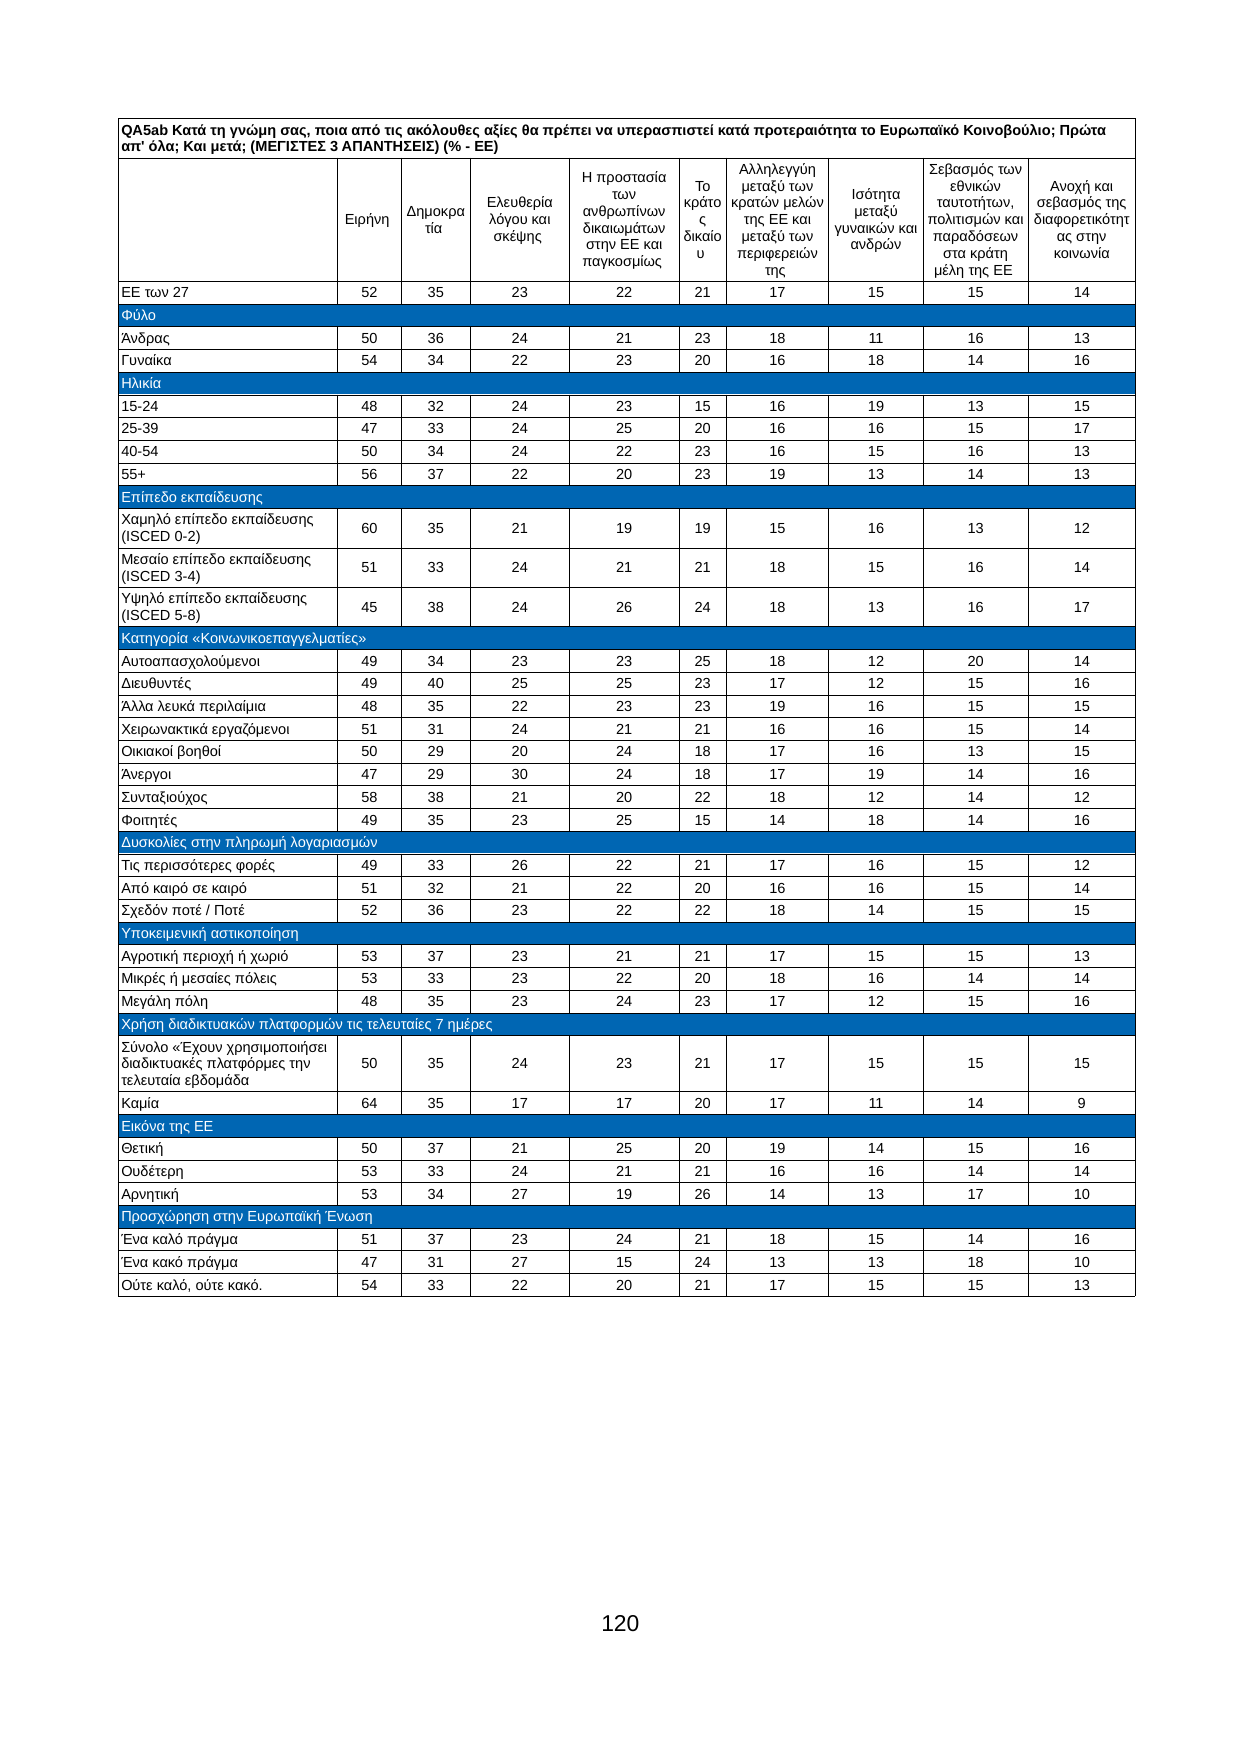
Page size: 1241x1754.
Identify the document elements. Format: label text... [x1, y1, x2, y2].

table_cell 20 [570, 786, 679, 808]
table_cell 23 [570, 396, 679, 417]
table_cell 55+ [119, 464, 337, 485]
table_cell 25 [570, 1138, 679, 1159]
table_cell 23 [680, 441, 726, 463]
table_cell 50 [338, 441, 401, 463]
table_cell 24 [471, 1036, 569, 1091]
table_cell 22 [471, 350, 569, 372]
table_cell Μεγάλη πόλη [119, 991, 337, 1012]
table_cell 56 [338, 464, 401, 485]
table_cell 14 [829, 1138, 923, 1159]
table_cell 16 [727, 441, 828, 463]
table_cell 20 [471, 741, 569, 763]
table_cell 25 [570, 809, 679, 831]
table_cell 23 [680, 991, 726, 1012]
table_cell 18 [680, 741, 726, 763]
table_cell 16 [924, 549, 1028, 587]
table_cell 26 [471, 855, 569, 876]
table_cell Σχεδόν ποτέ / Ποτέ [119, 900, 337, 922]
table_cell 15 [924, 718, 1028, 740]
table_cell 14 [924, 1229, 1028, 1250]
table_cell Υποκειμενική αστικοποίηση [119, 923, 1135, 944]
table_cell Φύλο [119, 305, 1135, 326]
table_cell 15 [1029, 396, 1135, 417]
table_cell 14 [924, 464, 1028, 485]
table_cell Ένα κακό πράγμα [119, 1251, 337, 1273]
table_cell 20 [570, 464, 679, 485]
table_cell 50 [338, 1138, 401, 1159]
table_cell 16 [829, 741, 923, 763]
table_cell Οικιακοί βοηθοί [119, 741, 337, 763]
table_cell 10 [1029, 1251, 1135, 1273]
table_cell 17 [727, 991, 828, 1012]
table_cell 40 [402, 673, 470, 694]
table_cell 18 [727, 549, 828, 587]
table_cell 23 [680, 696, 726, 717]
table_cell 17 [727, 764, 828, 785]
table_cell 15 [924, 945, 1028, 967]
table_cell 27 [471, 1251, 569, 1273]
table_cell 48 [338, 991, 401, 1012]
table_cell 14 [924, 1161, 1028, 1182]
table_cell 14 [924, 809, 1028, 831]
table_cell 21 [471, 877, 569, 899]
table_cell 34 [402, 350, 470, 372]
table_cell 15 [1029, 900, 1135, 922]
table_cell 33 [402, 968, 470, 990]
table_cell 16 [727, 1161, 828, 1182]
table_cell 36 [402, 900, 470, 922]
table_cell 17 [727, 855, 828, 876]
table_cell 16 [829, 509, 923, 547]
table_cell 14 [924, 1092, 1028, 1114]
table_cell 16 [924, 441, 1028, 463]
table_cell 14 [727, 809, 828, 831]
table_cell 52 [338, 900, 401, 922]
table_cell 17 [1029, 418, 1135, 440]
table_cell Γυναίκα [119, 350, 337, 372]
table_cell 35 [402, 1036, 470, 1091]
table_cell Μεσαίο επίπεδο εκπαίδευσης (ISCED 3-4) [119, 549, 337, 587]
table_cell 51 [338, 718, 401, 740]
table_cell 40-54 [119, 441, 337, 463]
table_cell 19 [570, 1183, 679, 1205]
table_cell 18 [727, 786, 828, 808]
table_cell 25-39 [119, 418, 337, 440]
table_cell 16 [1029, 991, 1135, 1012]
table_cell 37 [402, 945, 470, 967]
table_cell 23 [680, 464, 726, 485]
table_cell 21 [680, 1036, 726, 1091]
table_cell 17 [727, 945, 828, 967]
table_cell Αρνητική [119, 1183, 337, 1205]
table_cell 17 [727, 1036, 828, 1091]
table_cell 15 [924, 991, 1028, 1012]
table_cell 23 [570, 1036, 679, 1091]
table_cell 21 [680, 855, 726, 876]
table_cell 21 [570, 327, 679, 349]
table_cell 16 [727, 396, 828, 417]
table_cell 51 [338, 877, 401, 899]
table_cell Ένα καλό πράγμα [119, 1229, 337, 1250]
table_cell 22 [570, 877, 679, 899]
table_cell 32 [402, 396, 470, 417]
table_cell Θετική [119, 1138, 337, 1159]
table_cell 38 [402, 588, 470, 626]
table_cell 14 [924, 350, 1028, 372]
table_cell 16 [829, 418, 923, 440]
table_cell 51 [338, 549, 401, 587]
table_cell 47 [338, 418, 401, 440]
table_cell 16 [727, 418, 828, 440]
table_cell Αλληλεγγύη μεταξύ των κρατών μελών της ΕΕ και μεταξύ των περιφερειών της [727, 159, 828, 281]
table_cell 15 [829, 441, 923, 463]
table_cell 20 [680, 1092, 726, 1114]
table_cell 13 [1029, 441, 1135, 463]
table_cell Σύνολο «Έχουν χρησιμοποιήσει διαδικτυακές πλατφόρμες την τελευταία εβδομάδα [119, 1036, 337, 1091]
table_cell ΕΕ των 27 [119, 282, 337, 304]
table_cell 16 [727, 350, 828, 372]
table_cell 13 [1029, 327, 1135, 349]
table_cell 13 [1029, 464, 1135, 485]
table_cell 23 [570, 650, 679, 672]
table_cell 16 [727, 877, 828, 899]
table_cell 38 [402, 786, 470, 808]
table_cell Δυσκολίες στην πληρωμή λογαριασμών [119, 832, 1135, 853]
table_cell 37 [402, 1229, 470, 1250]
table_cell 21 [680, 718, 726, 740]
table_cell 49 [338, 855, 401, 876]
table_cell 10 [1029, 1183, 1135, 1205]
table_cell 24 [471, 418, 569, 440]
table_cell 17 [727, 1092, 828, 1114]
table_cell Επίπεδο εκπαίδευσης [119, 486, 1135, 508]
table_cell Άνεργοι [119, 764, 337, 785]
table_cell 15 [1029, 1036, 1135, 1091]
table_cell 25 [471, 673, 569, 694]
table_cell 21 [570, 549, 679, 587]
table_cell 21 [680, 1161, 726, 1182]
table_cell 22 [570, 441, 679, 463]
table_cell 34 [402, 650, 470, 672]
table_cell 21 [680, 549, 726, 587]
table_cell 25 [680, 650, 726, 672]
table_cell 16 [1029, 1138, 1135, 1159]
table_cell 23 [570, 696, 679, 717]
table_cell 51 [338, 1229, 401, 1250]
table_cell Χαμηλό επίπεδο εκπαίδευσης (ISCED 0-2) [119, 509, 337, 547]
table_cell 53 [338, 968, 401, 990]
table_cell 14 [1029, 549, 1135, 587]
table_cell 15 [829, 945, 923, 967]
table_cell 14 [1029, 718, 1135, 740]
table_cell 24 [570, 991, 679, 1012]
table_cell 21 [570, 945, 679, 967]
table_cell 15 [924, 855, 1028, 876]
table_cell 17 [727, 282, 828, 304]
table_cell 31 [402, 718, 470, 740]
table_cell 14 [1029, 877, 1135, 899]
table_cell 17 [727, 741, 828, 763]
table_cell 13 [1029, 945, 1135, 967]
table_cell 15 [924, 877, 1028, 899]
table_cell 16 [829, 877, 923, 899]
table_cell 15 [924, 1138, 1028, 1159]
table_cell 21 [471, 786, 569, 808]
table_cell 16 [924, 327, 1028, 349]
table_cell 22 [570, 855, 679, 876]
table_cell 12 [1029, 509, 1135, 547]
table_cell 14 [924, 764, 1028, 785]
table_cell Προσχώρηση στην Ευρωπαϊκή Ένωση [119, 1206, 1135, 1228]
table_cell Συνταξιούχος [119, 786, 337, 808]
table_cell 53 [338, 1183, 401, 1205]
table_cell Αυτοαπασχολούμενοι [119, 650, 337, 672]
table_cell 18 [924, 1251, 1028, 1273]
table_cell 15 [924, 282, 1028, 304]
table_cell 14 [1029, 968, 1135, 990]
table_cell 17 [570, 1092, 679, 1114]
table_cell 19 [570, 509, 679, 547]
table_cell 13 [829, 588, 923, 626]
table_cell 32 [402, 877, 470, 899]
table_cell 13 [924, 741, 1028, 763]
table_cell 60 [338, 509, 401, 547]
table_cell 22 [570, 968, 679, 990]
table_cell Τις περισσότερες φορές [119, 855, 337, 876]
table_header QA5ab Κατά τη γνώμη σας, ποια από τις ακόλουθες αξίες θα πρέπει να υπερασπιστεί κατά προτεραιότητα το Ευρωπαϊκό Κοινοβούλιο; Πρώτα απ' όλα; Και μετά; (ΜΕΓΙΣΤΕΣ 3 ΑΠΑΝΤΗΣΕΙΣ) (% - ΕΕ) [119, 119, 1135, 158]
table_cell 58 [338, 786, 401, 808]
table_cell 11 [829, 327, 923, 349]
table_cell 31 [402, 1251, 470, 1273]
table_cell 13 [829, 1183, 923, 1205]
table_cell 27 [471, 1183, 569, 1205]
table_cell 24 [471, 588, 569, 626]
table_cell 14 [1029, 282, 1135, 304]
table_cell Άνδρας [119, 327, 337, 349]
table_cell 18 [727, 1229, 828, 1250]
table_cell 33 [402, 1161, 470, 1182]
table_cell 24 [471, 327, 569, 349]
table_cell 15 [924, 1274, 1028, 1296]
table_cell 24 [471, 549, 569, 587]
table_cell 54 [338, 350, 401, 372]
table_cell 15 [829, 282, 923, 304]
table_cell 23 [471, 809, 569, 831]
table_cell 14 [924, 968, 1028, 990]
table_cell 17 [727, 673, 828, 694]
table_cell 16 [829, 718, 923, 740]
table_cell 23 [471, 945, 569, 967]
table_cell 37 [402, 1138, 470, 1159]
table_cell 35 [402, 991, 470, 1012]
table_cell 15 [924, 900, 1028, 922]
table_cell Άλλα λευκά περιλαίμια [119, 696, 337, 717]
table_cell 35 [402, 809, 470, 831]
table_cell 15 [829, 1274, 923, 1296]
table_cell Εικόνα της ΕΕ [119, 1115, 1135, 1137]
table_cell Η προστασία των ανθρωπίνων δικαιωμάτων στην ΕΕ και παγκοσμίως [570, 159, 679, 281]
table_cell 18 [727, 650, 828, 672]
table_cell 19 [829, 764, 923, 785]
table_cell 25 [570, 418, 679, 440]
table_cell 18 [829, 350, 923, 372]
table_cell 18 [680, 764, 726, 785]
table_cell 15 [727, 509, 828, 547]
table_cell 16 [1029, 764, 1135, 785]
table_cell 22 [471, 696, 569, 717]
table_cell 15 [924, 696, 1028, 717]
table_cell 15 [924, 673, 1028, 694]
table_cell Αγροτική περιοχή ή χωριό [119, 945, 337, 967]
table_cell 16 [829, 1161, 923, 1182]
table_cell 13 [829, 464, 923, 485]
table_cell 34 [402, 1183, 470, 1205]
table_cell 18 [829, 809, 923, 831]
table_cell Ισότητα μεταξύ γυναικών και ανδρών [829, 159, 923, 281]
table_cell 29 [402, 764, 470, 785]
table_cell 17 [471, 1092, 569, 1114]
table_cell 12 [1029, 855, 1135, 876]
table_cell 14 [1029, 1161, 1135, 1182]
table_cell 15 [924, 1036, 1028, 1091]
table_cell 50 [338, 741, 401, 763]
table_cell 47 [338, 1251, 401, 1273]
table_cell 17 [727, 1274, 828, 1296]
table_cell 24 [471, 396, 569, 417]
table_cell 21 [680, 282, 726, 304]
table_cell 24 [570, 1229, 679, 1250]
table_cell 20 [680, 968, 726, 990]
table_cell 50 [338, 327, 401, 349]
table_cell 17 [924, 1183, 1028, 1205]
table_cell 17 [1029, 588, 1135, 626]
table_cell 11 [829, 1092, 923, 1114]
table_cell 20 [680, 1138, 726, 1159]
table_cell 21 [680, 1229, 726, 1250]
table_cell Ανοχή και σεβασμός της διαφορετικότητας στην κοινωνία [1029, 159, 1135, 281]
table_cell 16 [1029, 350, 1135, 372]
table_cell 21 [680, 1274, 726, 1296]
table_cell 21 [570, 718, 679, 740]
table_cell 53 [338, 945, 401, 967]
table_cell 24 [471, 1161, 569, 1182]
table_cell 54 [338, 1274, 401, 1296]
table_cell 23 [570, 350, 679, 372]
table_cell 16 [1029, 673, 1135, 694]
table_cell 12 [829, 673, 923, 694]
table_cell 16 [829, 696, 923, 717]
table_cell 33 [402, 418, 470, 440]
table_cell 14 [829, 900, 923, 922]
table_cell 48 [338, 696, 401, 717]
table_cell 22 [680, 900, 726, 922]
table_cell 16 [727, 718, 828, 740]
table_cell 19 [829, 396, 923, 417]
table_cell 13 [924, 509, 1028, 547]
table_cell Χειρωνακτικά εργαζόμενοι [119, 718, 337, 740]
table_cell 15 [829, 1229, 923, 1250]
table_cell 15 [1029, 696, 1135, 717]
table_cell 18 [727, 327, 828, 349]
table_cell Καμία [119, 1092, 337, 1114]
table_cell 19 [680, 509, 726, 547]
table_cell 20 [570, 1274, 679, 1296]
table_cell 12 [829, 650, 923, 672]
table_cell 15 [829, 549, 923, 587]
table_cell 13 [829, 1251, 923, 1273]
table_cell 20 [680, 877, 726, 899]
table_cell 23 [471, 650, 569, 672]
table_cell 24 [471, 718, 569, 740]
table_cell 18 [727, 588, 828, 626]
table_cell 35 [402, 282, 470, 304]
table_cell Από καιρό σε καιρό [119, 877, 337, 899]
table_cell Μικρές ή μεσαίες πόλεις [119, 968, 337, 990]
table_cell 35 [402, 1092, 470, 1114]
table_cell 16 [829, 968, 923, 990]
table_cell 22 [570, 900, 679, 922]
table_cell 14 [924, 786, 1028, 808]
table_cell 64 [338, 1092, 401, 1114]
table_cell Σεβασμός των εθνικών ταυτοτήτων, πολιτισμών και παραδόσεων στα κράτη μέλη της ΕΕ [924, 159, 1028, 281]
table_cell Διευθυντές [119, 673, 337, 694]
table_cell 15 [680, 396, 726, 417]
table_cell Κατηγορία «Κοινωνικοεπαγγελματίες» [119, 627, 1135, 649]
table_cell 21 [570, 1161, 679, 1182]
table_cell 35 [402, 696, 470, 717]
table_cell Ελευθερία λόγου και σκέψης [471, 159, 569, 281]
table_cell 22 [570, 282, 679, 304]
table_cell 30 [471, 764, 569, 785]
table_cell 19 [727, 1138, 828, 1159]
table_cell 23 [471, 991, 569, 1012]
table_cell 16 [924, 588, 1028, 626]
table_cell 33 [402, 1274, 470, 1296]
table_cell 52 [338, 282, 401, 304]
table_cell 13 [727, 1251, 828, 1273]
table_cell 33 [402, 855, 470, 876]
table_cell 21 [471, 509, 569, 547]
table_cell 12 [829, 991, 923, 1012]
table_cell 26 [680, 1183, 726, 1205]
table_cell [119, 159, 337, 281]
table_cell 48 [338, 396, 401, 417]
table_cell 23 [680, 673, 726, 694]
table_cell 13 [924, 396, 1028, 417]
table_cell 34 [402, 441, 470, 463]
table_cell 12 [1029, 786, 1135, 808]
table_cell 26 [570, 588, 679, 626]
table_cell 53 [338, 1161, 401, 1182]
table_cell 49 [338, 650, 401, 672]
table_cell 15 [924, 418, 1028, 440]
table_cell 37 [402, 464, 470, 485]
table_cell 22 [471, 1274, 569, 1296]
table_cell 21 [471, 1138, 569, 1159]
table_cell 20 [680, 418, 726, 440]
table_cell 15 [1029, 741, 1135, 763]
table_cell 24 [471, 441, 569, 463]
table_cell 50 [338, 1036, 401, 1091]
table_cell Ηλικία [119, 373, 1135, 394]
table_cell 23 [471, 282, 569, 304]
table_cell 25 [570, 673, 679, 694]
table_cell 35 [402, 509, 470, 547]
table_cell 19 [727, 696, 828, 717]
table_cell 23 [471, 1229, 569, 1250]
table_cell 22 [471, 464, 569, 485]
table_cell Φοιτητές [119, 809, 337, 831]
table_cell 15-24 [119, 396, 337, 417]
table_cell 14 [1029, 650, 1135, 672]
table_cell 21 [680, 945, 726, 967]
table_cell 29 [402, 741, 470, 763]
table_cell Ουδέτερη [119, 1161, 337, 1182]
table_cell Χρήση διαδικτυακών πλατφορμών τις τελευταίες 7 ημέρες [119, 1014, 1135, 1035]
table_cell 24 [570, 741, 679, 763]
table_cell 15 [570, 1251, 679, 1273]
table_cell Ούτε καλό, ούτε κακό. [119, 1274, 337, 1296]
table_cell 16 [1029, 1229, 1135, 1250]
table_cell 49 [338, 673, 401, 694]
table_cell 20 [924, 650, 1028, 672]
table_cell 20 [680, 350, 726, 372]
table_cell 16 [1029, 809, 1135, 831]
table_cell 14 [727, 1183, 828, 1205]
table_cell Δημοκρατία [402, 159, 470, 281]
table_cell 24 [680, 588, 726, 626]
table_cell 49 [338, 809, 401, 831]
table_cell 23 [680, 327, 726, 349]
table_cell 33 [402, 549, 470, 587]
table_cell Το κράτος δικαίου [680, 159, 726, 281]
table_cell 12 [829, 786, 923, 808]
table_cell 13 [1029, 1274, 1135, 1296]
table_cell 24 [680, 1251, 726, 1273]
table_cell 18 [727, 900, 828, 922]
table_cell 36 [402, 327, 470, 349]
table_cell 47 [338, 764, 401, 785]
table_cell 18 [727, 968, 828, 990]
table_cell Ειρήνη [338, 159, 401, 281]
table_cell 16 [829, 855, 923, 876]
table_cell Υψηλό επίπεδο εκπαίδευσης (ISCED 5-8) [119, 588, 337, 626]
table_cell 19 [727, 464, 828, 485]
table_cell 23 [471, 968, 569, 990]
table_cell 23 [471, 900, 569, 922]
table_cell 9 [1029, 1092, 1135, 1114]
table_cell 24 [570, 764, 679, 785]
table_cell 15 [680, 809, 726, 831]
table_cell 22 [680, 786, 726, 808]
table_cell 15 [829, 1036, 923, 1091]
table_cell 45 [338, 588, 401, 626]
